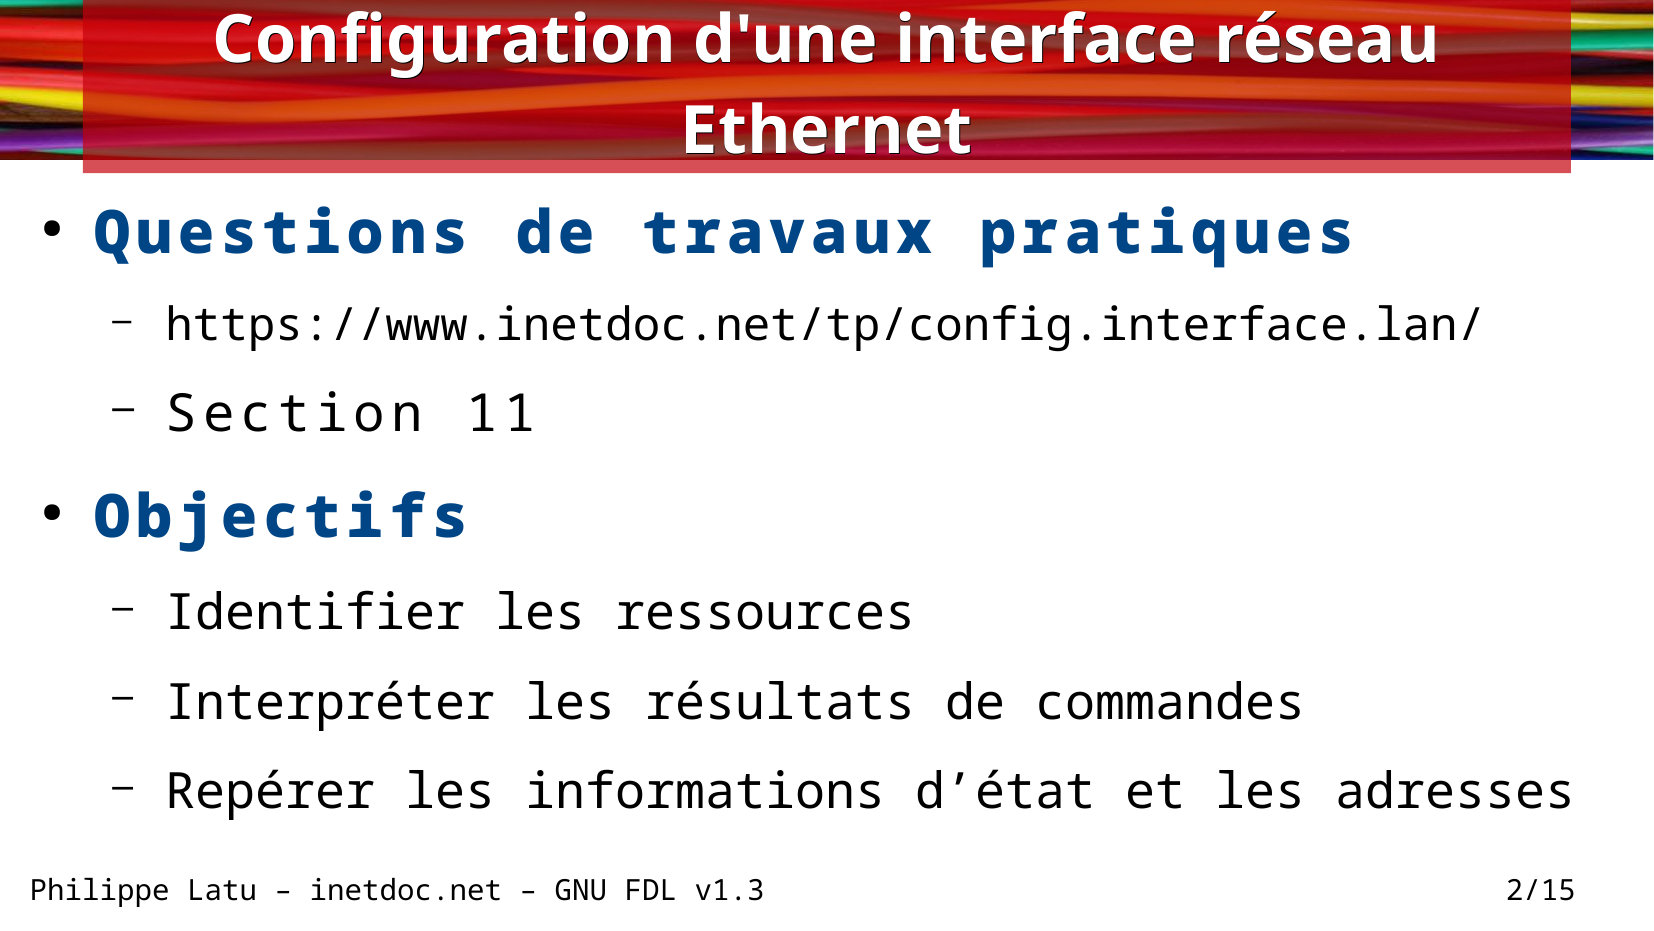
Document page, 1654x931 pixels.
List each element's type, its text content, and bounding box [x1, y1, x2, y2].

title Configuration d'une interface réseau Ethernet [82, 10, 1571, 155]
list Questions de travaux pratiques https://www.inetdoc.net/tp/config.interface.lan/ Section 11 Objectifs Identifier les ressources Interpréter les résultats de commandes Repérer les informations d’état et les adresses [23, 188, 1642, 863]
text_box Philippe Latu – inetdoc.net – GNU FDL v1.3 15/15 [23, 862, 1619, 911]
picture [0, 0, 82, 160]
picture [1571, 0, 1654, 160]
